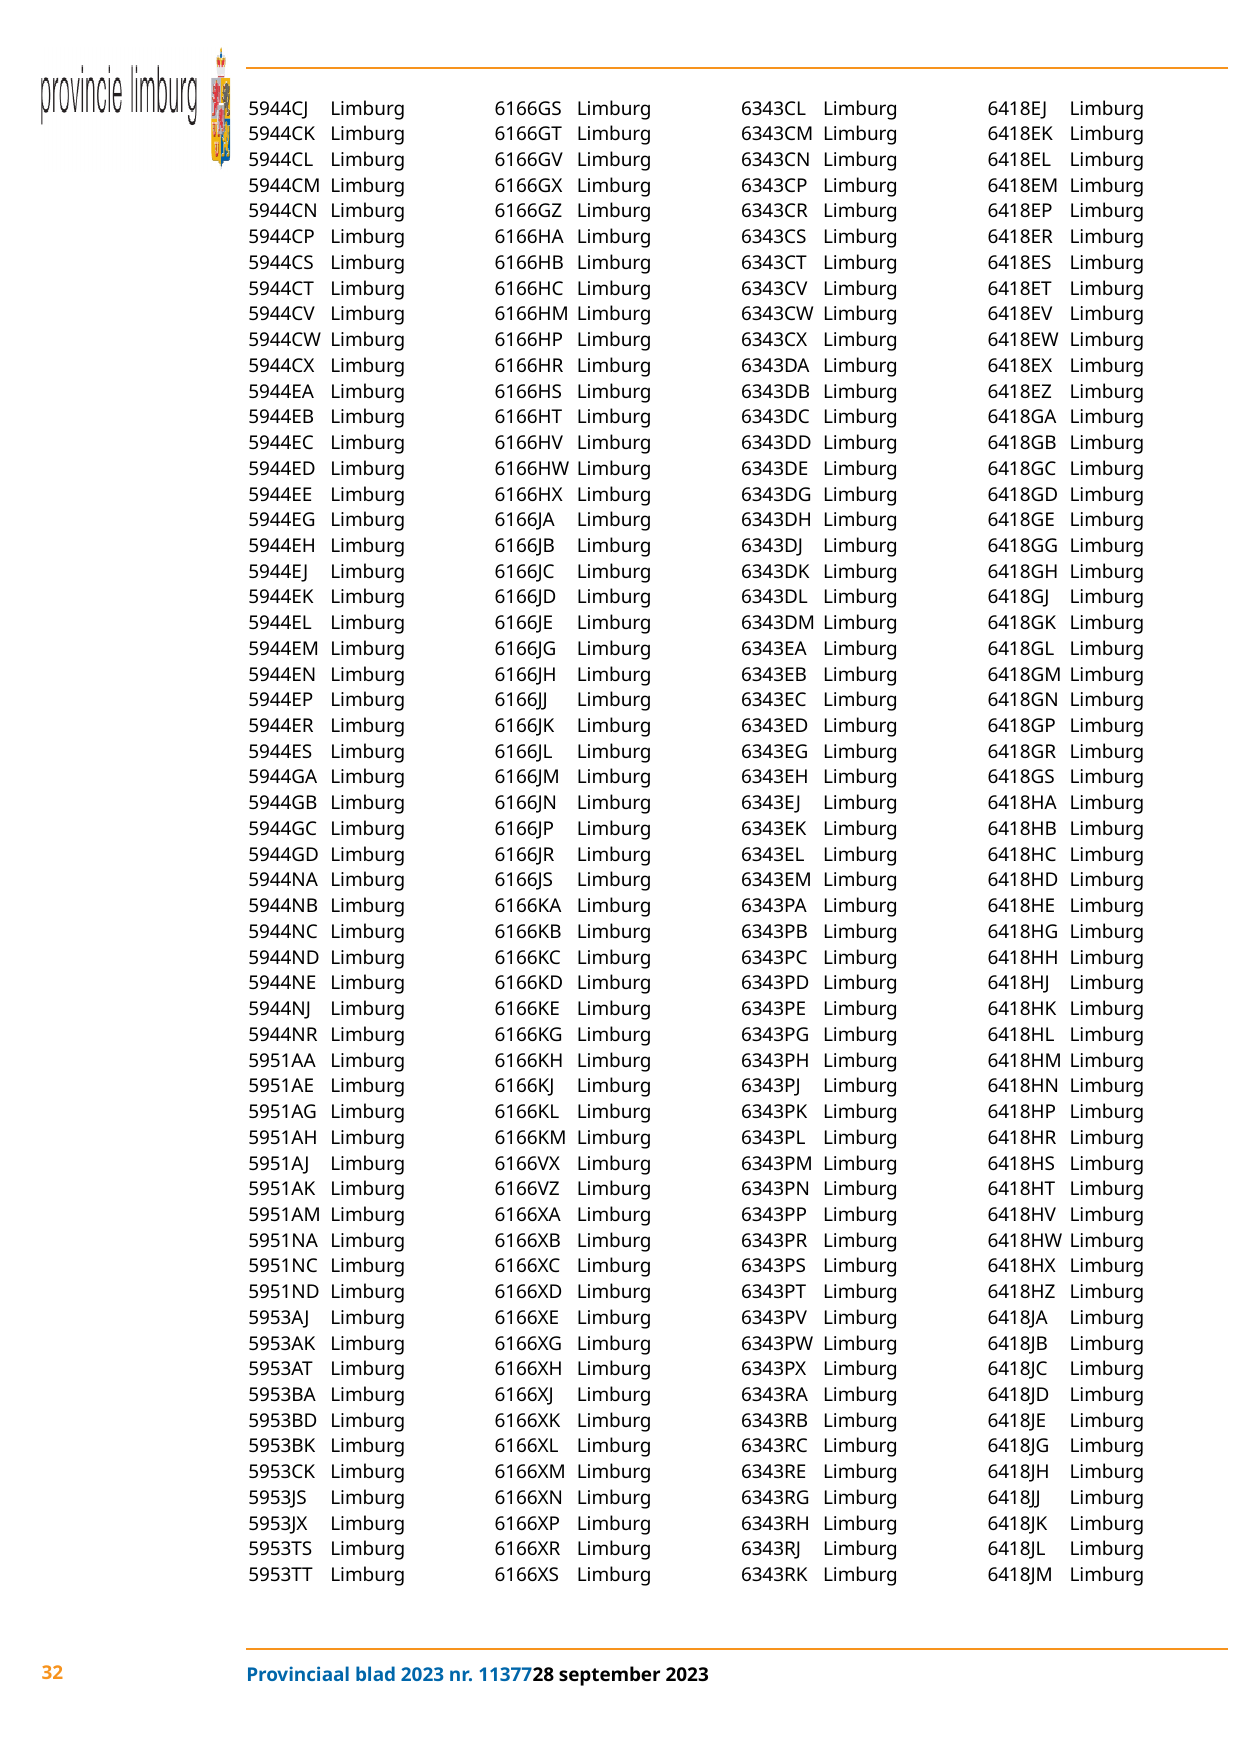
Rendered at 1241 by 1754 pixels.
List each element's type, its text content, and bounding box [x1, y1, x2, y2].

table_cell 6418JA [987, 1304, 1069, 1330]
table_cell [412, 1175, 494, 1201]
table_cell [412, 1536, 494, 1561]
table_cell [905, 1201, 987, 1227]
table_cell [659, 1278, 741, 1304]
table_cell 6343DG [741, 481, 823, 506]
table_cell 6343EH [741, 764, 823, 789]
table_cell Limburg [823, 1124, 905, 1150]
table_cell Limburg [330, 841, 412, 867]
table_cell Limburg [1069, 995, 1152, 1021]
table_cell [905, 146, 987, 172]
table_cell 6418GM [987, 661, 1069, 687]
table_cell 5944EG [248, 506, 330, 532]
table_cell Limburg [577, 1175, 659, 1201]
table_cell Limburg [330, 1201, 412, 1227]
table_cell [659, 275, 741, 301]
table_cell Limburg [577, 455, 659, 481]
table_cell Limburg [1069, 1433, 1152, 1458]
table_cell 6166GX [494, 172, 577, 198]
table_cell Limburg [577, 893, 659, 918]
table_cell Limburg [330, 249, 412, 275]
table_cell [412, 1433, 494, 1458]
table_cell [905, 506, 987, 532]
table_cell [659, 455, 741, 481]
table_cell 5944GB [248, 790, 330, 815]
table_cell [905, 301, 987, 326]
table_cell Limburg [330, 1124, 412, 1150]
table_cell [659, 249, 741, 275]
table_cell 6343PE [741, 995, 823, 1021]
table_cell [659, 1561, 741, 1587]
table_cell Limburg [823, 1073, 905, 1098]
table_cell 6418HR [987, 1124, 1069, 1150]
table_cell 6418HP [987, 1098, 1069, 1124]
table_cell Limburg [823, 712, 905, 738]
table_cell Limburg [823, 146, 905, 172]
table_cell Limburg [577, 738, 659, 764]
table_cell Limburg [1069, 198, 1152, 223]
table_cell 5944EL [248, 609, 330, 635]
table_cell [659, 506, 741, 532]
table_cell 6418JJ [987, 1484, 1069, 1510]
table_cell 5953CK [248, 1459, 330, 1484]
table_cell Limburg [577, 1227, 659, 1253]
table_cell 6166HV [494, 429, 577, 455]
table_cell 5953BD [248, 1407, 330, 1433]
table_cell 6166XR [494, 1536, 577, 1561]
table_cell 6343PS [741, 1253, 823, 1278]
table_cell Limburg [1069, 249, 1152, 275]
table_cell 6166JC [494, 558, 577, 584]
table_cell [412, 95, 494, 121]
table_cell [412, 867, 494, 892]
table_cell 6166KD [494, 970, 577, 995]
table_cell 5944EE [248, 481, 330, 506]
table_cell Limburg [330, 1407, 412, 1433]
table_cell 6166HX [494, 481, 577, 506]
table_cell 6418HN [987, 1073, 1069, 1098]
table_cell [905, 95, 987, 121]
table_cell [659, 326, 741, 352]
table_cell [412, 970, 494, 995]
table_cell Limburg [1069, 1021, 1152, 1047]
table_cell [659, 378, 741, 403]
table_cell Limburg [577, 1536, 659, 1561]
table_cell 6343PT [741, 1278, 823, 1304]
table_cell 6418GS [987, 764, 1069, 789]
table_cell 6166KB [494, 918, 577, 944]
table_cell Limburg [823, 1278, 905, 1304]
table_cell [412, 687, 494, 712]
table_cell 6343PM [741, 1150, 823, 1175]
table_cell 5953BK [248, 1433, 330, 1458]
table_cell [659, 1536, 741, 1561]
table_cell 5944CJ [248, 95, 330, 121]
table_cell 6343CP [741, 172, 823, 198]
table_cell [412, 275, 494, 301]
table_cell [905, 893, 987, 918]
table_cell Limburg [577, 1150, 659, 1175]
table_cell [412, 481, 494, 506]
table_cell [905, 1407, 987, 1433]
table_cell Limburg [330, 790, 412, 815]
table_cell Limburg [330, 609, 412, 635]
table_cell 6166HR [494, 352, 577, 378]
table_cell [659, 687, 741, 712]
table_cell [412, 1124, 494, 1150]
table_cell [659, 1330, 741, 1356]
table_cell Limburg [1069, 121, 1152, 146]
table_cell Limburg [823, 1561, 905, 1587]
table_cell Limburg [1069, 918, 1152, 944]
table_cell [659, 609, 741, 635]
table_cell Limburg [577, 404, 659, 429]
table_cell [659, 1433, 741, 1458]
table_cell [659, 1459, 741, 1484]
table_cell [412, 1484, 494, 1510]
table_cell 6343EC [741, 687, 823, 712]
table_cell 6418JK [987, 1510, 1069, 1536]
table_cell [905, 1510, 987, 1536]
table_cell 6166XC [494, 1253, 577, 1278]
table_cell Limburg [823, 944, 905, 969]
table_cell Limburg [330, 1510, 412, 1536]
table_cell 6166JN [494, 790, 577, 815]
table_cell [905, 944, 987, 969]
table_cell 6343RE [741, 1459, 823, 1484]
table_cell Limburg [1069, 738, 1152, 764]
table_cell [412, 404, 494, 429]
table_cell 5944EP [248, 687, 330, 712]
table_cell 6166XJ [494, 1381, 577, 1407]
table_cell [412, 609, 494, 635]
table_cell Limburg [330, 1304, 412, 1330]
table_cell Limburg [577, 352, 659, 378]
table_cell [905, 687, 987, 712]
table_cell Limburg [1069, 326, 1152, 352]
table_cell Limburg [330, 687, 412, 712]
table_cell [412, 1253, 494, 1278]
table_cell Limburg [577, 1201, 659, 1227]
table_cell 6166XS [494, 1561, 577, 1587]
table_cell Limburg [330, 326, 412, 352]
table_cell Limburg [577, 1073, 659, 1098]
table_cell Limburg [577, 275, 659, 301]
table_cell 6418GN [987, 687, 1069, 712]
table_cell 6166XH [494, 1356, 577, 1381]
table_cell [412, 1150, 494, 1175]
table_cell Limburg [577, 1459, 659, 1484]
table_cell 6418HD [987, 867, 1069, 892]
table_cell Limburg [823, 275, 905, 301]
table_cell [412, 352, 494, 378]
table_cell 6418GP [987, 712, 1069, 738]
table_cell 6343DH [741, 506, 823, 532]
table_cell [905, 1253, 987, 1278]
table_cell Limburg [823, 198, 905, 223]
table_cell Limburg [1069, 1098, 1152, 1124]
table_cell 6166XE [494, 1304, 577, 1330]
table_cell 6166JM [494, 764, 577, 789]
table_cell Limburg [823, 429, 905, 455]
table_cell 6418EV [987, 301, 1069, 326]
table_cell 6343DD [741, 429, 823, 455]
table_cell Limburg [1069, 944, 1152, 969]
table_cell Limburg [577, 970, 659, 995]
table_cell Limburg [1069, 224, 1152, 249]
table_cell Limburg [1069, 429, 1152, 455]
table_cell 6418GG [987, 532, 1069, 558]
table_cell 6343ED [741, 712, 823, 738]
table_cell 6418EK [987, 121, 1069, 146]
table_cell Limburg [823, 1356, 905, 1381]
table_cell 6166KC [494, 944, 577, 969]
table_cell [412, 1330, 494, 1356]
table_cell 6166GT [494, 121, 577, 146]
table_cell Limburg [1069, 1407, 1152, 1433]
table_cell Limburg [330, 378, 412, 403]
table_cell Limburg [330, 1356, 412, 1381]
table_cell Limburg [577, 1561, 659, 1587]
table_cell Limburg [1069, 1201, 1152, 1227]
table_cell 5944EM [248, 635, 330, 661]
table_cell Limburg [330, 738, 412, 764]
table_cell Limburg [330, 918, 412, 944]
table_cell Limburg [1069, 764, 1152, 789]
table_cell 6166HT [494, 404, 577, 429]
table_cell 6166XA [494, 1201, 577, 1227]
table_cell [659, 661, 741, 687]
table_cell 6418JB [987, 1330, 1069, 1356]
table_cell 6343CR [741, 198, 823, 223]
table_cell [412, 1227, 494, 1253]
table_cell 6418JD [987, 1381, 1069, 1407]
table_cell Limburg [577, 429, 659, 455]
table_cell [412, 1356, 494, 1381]
table_cell 6166KG [494, 1021, 577, 1047]
table_cell [412, 661, 494, 687]
table_cell Limburg [823, 1227, 905, 1253]
table_cell 5944NB [248, 893, 330, 918]
table_cell [659, 481, 741, 506]
table_cell 6418GJ [987, 584, 1069, 609]
table_cell [412, 532, 494, 558]
table_cell 6343PW [741, 1330, 823, 1356]
table_cell [659, 1227, 741, 1253]
table_cell 6418HG [987, 918, 1069, 944]
table_cell 5944CW [248, 326, 330, 352]
table_cell Limburg [1069, 506, 1152, 532]
table_cell [412, 506, 494, 532]
table_cell [659, 121, 741, 146]
table_cell 6418EZ [987, 378, 1069, 403]
table_cell 6418JH [987, 1459, 1069, 1484]
table_cell Limburg [823, 893, 905, 918]
table_cell 6166GV [494, 146, 577, 172]
table_cell [905, 249, 987, 275]
table_cell 5944CX [248, 352, 330, 378]
table_cell 6166XB [494, 1227, 577, 1253]
table_cell [412, 1459, 494, 1484]
table_cell 5944EH [248, 532, 330, 558]
table_cell [659, 790, 741, 815]
table_cell Limburg [330, 893, 412, 918]
table_cell Limburg [823, 815, 905, 841]
table_cell Limburg [823, 301, 905, 326]
table_cell [905, 712, 987, 738]
table_cell [659, 172, 741, 198]
table_cell 6418HS [987, 1150, 1069, 1175]
table_cell 6343DK [741, 558, 823, 584]
table_cell [905, 738, 987, 764]
table_cell Limburg [1069, 1356, 1152, 1381]
table_cell 6166JP [494, 815, 577, 841]
table_cell [905, 764, 987, 789]
table_cell 6166HW [494, 455, 577, 481]
table_cell [659, 712, 741, 738]
table_cell [412, 1561, 494, 1587]
table_cell Limburg [823, 404, 905, 429]
table_cell 5951AA [248, 1047, 330, 1072]
table_cell Limburg [823, 481, 905, 506]
table_cell 6418EX [987, 352, 1069, 378]
table_cell [412, 172, 494, 198]
table_cell 6166KE [494, 995, 577, 1021]
table_cell [659, 918, 741, 944]
table_cell Limburg [330, 275, 412, 301]
table_cell [659, 1150, 741, 1175]
table_cell 5953AT [248, 1356, 330, 1381]
table_cell [905, 609, 987, 635]
table_cell [905, 1124, 987, 1150]
table_cell 5951AJ [248, 1150, 330, 1175]
table_cell [905, 481, 987, 506]
table_cell [905, 404, 987, 429]
table_cell Limburg [823, 455, 905, 481]
table_cell Limburg [577, 764, 659, 789]
table_cell 6418EJ [987, 95, 1069, 121]
table_cell 6343CM [741, 121, 823, 146]
table_cell 6343DB [741, 378, 823, 403]
table_cell [659, 352, 741, 378]
table_cell 6418GE [987, 506, 1069, 532]
table_cell 6418JE [987, 1407, 1069, 1433]
table_cell Limburg [577, 1433, 659, 1458]
table_cell 6166JG [494, 635, 577, 661]
table_cell [905, 352, 987, 378]
table_cell 6166JK [494, 712, 577, 738]
table_cell 5944EC [248, 429, 330, 455]
table_cell 6418HB [987, 815, 1069, 841]
table_cell 5944NE [248, 970, 330, 995]
table_cell Limburg [823, 738, 905, 764]
table_cell Limburg [823, 635, 905, 661]
table_cell [412, 121, 494, 146]
table_cell 6418HC [987, 841, 1069, 867]
table_cell Limburg [577, 1253, 659, 1278]
table_cell 5944NC [248, 918, 330, 944]
table_cell [905, 224, 987, 249]
table_cell Limburg [823, 970, 905, 995]
table_cell Limburg [330, 481, 412, 506]
table_cell [412, 1304, 494, 1330]
table_cell [905, 1073, 987, 1098]
table_cell [659, 1304, 741, 1330]
table_cell Limburg [330, 712, 412, 738]
table_cell 6418JG [987, 1433, 1069, 1458]
table_cell 6418HM [987, 1047, 1069, 1072]
table_cell 5944CP [248, 224, 330, 249]
table_cell Limburg [577, 121, 659, 146]
table_cell 6343PJ [741, 1073, 823, 1098]
table_cell [412, 301, 494, 326]
table_cell Limburg [577, 558, 659, 584]
table_cell Limburg [577, 146, 659, 172]
table_cell Limburg [1069, 1484, 1152, 1510]
table_cell 5944EB [248, 404, 330, 429]
table_cell 5951NC [248, 1253, 330, 1278]
table_cell Limburg [330, 1536, 412, 1561]
table_cell 6343EJ [741, 790, 823, 815]
table_cell [412, 1278, 494, 1304]
table_cell Limburg [577, 506, 659, 532]
table_cell 6418JL [987, 1536, 1069, 1561]
table_cell [659, 404, 741, 429]
table_cell 6343CT [741, 249, 823, 275]
table_cell Limburg [330, 1150, 412, 1175]
table_cell 6343CL [741, 95, 823, 121]
table_cell 6343RH [741, 1510, 823, 1536]
table_cell [905, 1175, 987, 1201]
table_cell Limburg [823, 1330, 905, 1356]
table_cell [659, 635, 741, 661]
table_cell 6166JJ [494, 687, 577, 712]
table_cell 6166JB [494, 532, 577, 558]
table_cell [412, 146, 494, 172]
table_cell 6343CW [741, 301, 823, 326]
table_cell [905, 275, 987, 301]
table_cell Limburg [823, 326, 905, 352]
table_cell 6166XG [494, 1330, 577, 1356]
table_cell 6418HJ [987, 970, 1069, 995]
table_cell Limburg [577, 198, 659, 223]
table_cell Limburg [577, 326, 659, 352]
table_cell 6343RK [741, 1561, 823, 1587]
table_cell Limburg [823, 1047, 905, 1072]
table_cell [659, 1124, 741, 1150]
table_cell Limburg [823, 1253, 905, 1278]
table_cell 6343PD [741, 970, 823, 995]
table_cell [659, 224, 741, 249]
table_cell Limburg [577, 1484, 659, 1510]
table_cell [659, 1021, 741, 1047]
table_cell 5953AK [248, 1330, 330, 1356]
table_cell 5951AG [248, 1098, 330, 1124]
table_cell [905, 867, 987, 892]
table_cell Limburg [577, 635, 659, 661]
table_cell [659, 944, 741, 969]
table_cell Limburg [577, 867, 659, 892]
table_cell [412, 738, 494, 764]
table_cell Limburg [823, 121, 905, 146]
table_cell 6343DA [741, 352, 823, 378]
table_cell Limburg [1069, 352, 1152, 378]
table_cell Limburg [823, 1381, 905, 1407]
table_cell Limburg [330, 584, 412, 609]
table_cell [659, 1073, 741, 1098]
table_cell Limburg [823, 378, 905, 403]
table_cell 6343PA [741, 893, 823, 918]
table_cell [659, 1175, 741, 1201]
table_cell Limburg [577, 841, 659, 867]
table_cell Limburg [330, 1484, 412, 1510]
table_cell Limburg [577, 1021, 659, 1047]
table_cell Limburg [1069, 1536, 1152, 1561]
table_cell 6166GS [494, 95, 577, 121]
table_cell Limburg [1069, 1047, 1152, 1072]
table_cell Limburg [577, 95, 659, 121]
table_cell [905, 429, 987, 455]
table_cell Limburg [330, 635, 412, 661]
table_cell 6166JL [494, 738, 577, 764]
table_cell 6418GH [987, 558, 1069, 584]
table_cell [659, 1201, 741, 1227]
table_cell [905, 815, 987, 841]
table_cell Limburg [1069, 1561, 1152, 1587]
table_cell [412, 995, 494, 1021]
table_cell 6418GR [987, 738, 1069, 764]
table_cell Limburg [577, 584, 659, 609]
table_cell [659, 867, 741, 892]
table_cell [412, 841, 494, 867]
table_cell [905, 584, 987, 609]
table_cell [905, 1536, 987, 1561]
table_cell Limburg [577, 1510, 659, 1536]
table_cell [905, 918, 987, 944]
table_cell Limburg [823, 1304, 905, 1330]
table_cell 6343CV [741, 275, 823, 301]
table_cell [905, 1484, 987, 1510]
table_cell Limburg [823, 1536, 905, 1561]
table_cell 6166GZ [494, 198, 577, 223]
table_cell [412, 815, 494, 841]
table_cell 5953JX [248, 1510, 330, 1536]
table_cell 6418HT [987, 1175, 1069, 1201]
table_cell Limburg [330, 1381, 412, 1407]
table_cell Limburg [823, 764, 905, 789]
table_cell 6343PB [741, 918, 823, 944]
table_cell 6166XN [494, 1484, 577, 1510]
table_cell 6418EM [987, 172, 1069, 198]
table_cell [905, 198, 987, 223]
table_cell Limburg [1069, 1381, 1152, 1407]
table_cell 6343DJ [741, 532, 823, 558]
table_cell [412, 326, 494, 352]
table_cell 6166XD [494, 1278, 577, 1304]
table_cell Limburg [1069, 1253, 1152, 1278]
table_cell Limburg [577, 1124, 659, 1150]
table_cell [659, 1381, 741, 1407]
table_cell Limburg [330, 1330, 412, 1356]
table_cell Limburg [1069, 1124, 1152, 1150]
table_cell [412, 635, 494, 661]
table_cell Limburg [1069, 1510, 1152, 1536]
table_cell Limburg [1069, 790, 1152, 815]
table_cell Limburg [577, 1278, 659, 1304]
table_cell Limburg [577, 1330, 659, 1356]
table_cell [905, 790, 987, 815]
table_cell [659, 1407, 741, 1433]
table_cell Limburg [577, 661, 659, 687]
table_cell 5944CT [248, 275, 330, 301]
table_cell Limburg [1069, 1175, 1152, 1201]
table_cell 6418HX [987, 1253, 1069, 1278]
table_cell Limburg [330, 1433, 412, 1458]
table_cell Limburg [1069, 378, 1152, 403]
table_cell 5944CK [248, 121, 330, 146]
table_cell Limburg [823, 249, 905, 275]
table_cell Limburg [1069, 558, 1152, 584]
table_cell Limburg [330, 404, 412, 429]
table_cell Limburg [823, 918, 905, 944]
table_cell Limburg [330, 1047, 412, 1072]
table_cell Limburg [823, 558, 905, 584]
table_cell 6166JE [494, 609, 577, 635]
table_cell Limburg [330, 301, 412, 326]
table_cell Limburg [330, 995, 412, 1021]
table_cell 5944ED [248, 455, 330, 481]
table_cell [905, 1381, 987, 1407]
table_cell [659, 1098, 741, 1124]
table_cell [412, 429, 494, 455]
table_cell [659, 584, 741, 609]
table_cell 6343RJ [741, 1536, 823, 1561]
table_cell Limburg [577, 687, 659, 712]
table_cell 6418GK [987, 609, 1069, 635]
table_cell Limburg [823, 532, 905, 558]
table_cell Limburg [330, 121, 412, 146]
table_cell 6418HW [987, 1227, 1069, 1253]
table_cell 5944CM [248, 172, 330, 198]
table_cell [659, 995, 741, 1021]
table_cell [659, 970, 741, 995]
table_cell [659, 738, 741, 764]
table_cell Limburg [823, 1484, 905, 1510]
table_cell Limburg [330, 198, 412, 223]
table_cell Limburg [577, 918, 659, 944]
table_cell 6343EL [741, 841, 823, 867]
table_cell 5951ND [248, 1278, 330, 1304]
table_cell Limburg [1069, 1330, 1152, 1356]
table_cell Limburg [1069, 275, 1152, 301]
table_cell [905, 121, 987, 146]
table_cell Limburg [577, 815, 659, 841]
table_cell Limburg [577, 1047, 659, 1072]
table_cell [659, 301, 741, 326]
table_cell 6166KH [494, 1047, 577, 1072]
table_cell Limburg [823, 352, 905, 378]
table_cell [905, 841, 987, 867]
table_cell Limburg [823, 867, 905, 892]
table_cell 5944CL [248, 146, 330, 172]
table_cell Limburg [823, 1201, 905, 1227]
table_cell 6343EK [741, 815, 823, 841]
table_cell [412, 1098, 494, 1124]
table_cell 6418EW [987, 326, 1069, 352]
table_cell Limburg [577, 249, 659, 275]
table_cell 5944EJ [248, 558, 330, 584]
table_cell [905, 1047, 987, 1072]
table_cell [412, 1201, 494, 1227]
table_cell Limburg [330, 455, 412, 481]
table_cell Limburg [1069, 481, 1152, 506]
table_cell [905, 1459, 987, 1484]
table_cell 6418ET [987, 275, 1069, 301]
table_cell Limburg [577, 1356, 659, 1381]
table_cell 6343EG [741, 738, 823, 764]
table_cell Limburg [823, 1459, 905, 1484]
table_cell [412, 224, 494, 249]
table_cell 6343RB [741, 1407, 823, 1433]
table_cell [905, 1561, 987, 1587]
table_cell [412, 198, 494, 223]
table_cell Limburg [330, 172, 412, 198]
table_cell 5944GA [248, 764, 330, 789]
table_cell [659, 815, 741, 841]
table_cell 6343PN [741, 1175, 823, 1201]
table_cell 6166XP [494, 1510, 577, 1536]
table_cell Limburg [1069, 1304, 1152, 1330]
table_cell Limburg [1069, 815, 1152, 841]
table_cell Limburg [1069, 893, 1152, 918]
table_cell [412, 1407, 494, 1433]
table_cell 6343DL [741, 584, 823, 609]
table_cell Limburg [823, 1021, 905, 1047]
table_cell Limburg [823, 1433, 905, 1458]
table_cell Limburg [823, 584, 905, 609]
table_cell Limburg [330, 1098, 412, 1124]
table_cell 6343CX [741, 326, 823, 352]
table_cell 6166HP [494, 326, 577, 352]
table_cell [412, 1073, 494, 1098]
table_cell Limburg [1069, 712, 1152, 738]
table_cell 6343RA [741, 1381, 823, 1407]
table_cell 5951AK [248, 1175, 330, 1201]
table_cell 6418JM [987, 1561, 1069, 1587]
table_cell 5944EK [248, 584, 330, 609]
table_cell [412, 558, 494, 584]
table_cell [905, 661, 987, 687]
table_cell 5944NJ [248, 995, 330, 1021]
table_cell 6343PH [741, 1047, 823, 1072]
table_cell 6166VZ [494, 1175, 577, 1201]
table_cell [412, 1510, 494, 1536]
table_cell 6166HA [494, 224, 577, 249]
table_cell [659, 841, 741, 867]
table_cell 5951AH [248, 1124, 330, 1150]
table_cell 6343PR [741, 1227, 823, 1253]
table_cell 5953TT [248, 1561, 330, 1587]
table_cell [412, 712, 494, 738]
table_cell Limburg [1069, 687, 1152, 712]
table_cell [659, 95, 741, 121]
table_cell Limburg [823, 841, 905, 867]
table_cell Limburg [823, 609, 905, 635]
table_cell [905, 1304, 987, 1330]
table_cell 6166XM [494, 1459, 577, 1484]
table_cell 6166HM [494, 301, 577, 326]
table_cell [412, 1021, 494, 1047]
table_cell Limburg [330, 867, 412, 892]
table_cell 6166JR [494, 841, 577, 867]
table_cell [905, 635, 987, 661]
table_cell Limburg [330, 1073, 412, 1098]
table_cell 6166JA [494, 506, 577, 532]
picture [41, 47, 231, 172]
table_cell Limburg [823, 506, 905, 532]
table_cell Limburg [330, 1175, 412, 1201]
table_cell 6418GC [987, 455, 1069, 481]
table_cell [659, 1047, 741, 1072]
table_cell 6418HE [987, 893, 1069, 918]
table_cell Limburg [330, 146, 412, 172]
table_cell 6166JH [494, 661, 577, 687]
table_cell [659, 146, 741, 172]
table_cell Limburg [577, 944, 659, 969]
table_cell Limburg [1069, 404, 1152, 429]
table_cell 6418HA [987, 790, 1069, 815]
table_cell [905, 970, 987, 995]
table_cell [905, 172, 987, 198]
table_cell 6343CN [741, 146, 823, 172]
table_cell Limburg [330, 970, 412, 995]
table_cell Limburg [1069, 867, 1152, 892]
table_cell 5953AJ [248, 1304, 330, 1330]
table_cell 6343DE [741, 455, 823, 481]
table_cell Limburg [330, 815, 412, 841]
table_cell Limburg [577, 172, 659, 198]
table_cell 6418HK [987, 995, 1069, 1021]
table_cell Limburg [823, 661, 905, 687]
table_cell 6343EA [741, 635, 823, 661]
table_cell [905, 1433, 987, 1458]
table_cell Limburg [577, 378, 659, 403]
table_cell 6166HB [494, 249, 577, 275]
table_cell Limburg [330, 1227, 412, 1253]
table_cell [412, 1047, 494, 1072]
table_cell 6166KL [494, 1098, 577, 1124]
table_cell Limburg [823, 790, 905, 815]
table_cell Limburg [577, 1098, 659, 1124]
table_cell 6343EM [741, 867, 823, 892]
table_cell 6343PP [741, 1201, 823, 1227]
table_cell Limburg [1069, 841, 1152, 867]
table_cell Limburg [577, 995, 659, 1021]
table_cell Limburg [330, 944, 412, 969]
table_cell 5944CS [248, 249, 330, 275]
table_cell Limburg [330, 1253, 412, 1278]
table_cell [412, 455, 494, 481]
table_cell [412, 378, 494, 403]
table_cell 6418ER [987, 224, 1069, 249]
table_cell Limburg [823, 1175, 905, 1201]
table_cell 6343PC [741, 944, 823, 969]
table_cell 5951AE [248, 1073, 330, 1098]
table_cell Limburg [577, 301, 659, 326]
table_cell 6166JS [494, 867, 577, 892]
table_cell [412, 249, 494, 275]
table_cell 6166KJ [494, 1073, 577, 1098]
table_cell Limburg [330, 224, 412, 249]
table_cell 5953BA [248, 1381, 330, 1407]
table_cell 6343CS [741, 224, 823, 249]
table_cell [412, 1381, 494, 1407]
table_cell 5953TS [248, 1536, 330, 1561]
table_cell 6166HS [494, 378, 577, 403]
table_cell [905, 1098, 987, 1124]
table_cell [905, 1278, 987, 1304]
table_cell Limburg [577, 1407, 659, 1433]
table_cell 6343PK [741, 1098, 823, 1124]
table_cell Limburg [577, 1304, 659, 1330]
table_cell Limburg [577, 790, 659, 815]
table_cell 5944CV [248, 301, 330, 326]
table_cell [659, 1356, 741, 1381]
table_cell 5944GC [248, 815, 330, 841]
table_cell Limburg [1069, 584, 1152, 609]
table_cell Limburg [1069, 146, 1152, 172]
table_cell Limburg [1069, 301, 1152, 326]
table_cell 6343PG [741, 1021, 823, 1047]
table_cell [905, 378, 987, 403]
table_cell [905, 326, 987, 352]
table_cell Limburg [330, 1278, 412, 1304]
table_cell 5951AM [248, 1201, 330, 1227]
table_cell Limburg [330, 1021, 412, 1047]
table_cell 6343DM [741, 609, 823, 635]
table_cell 5944EA [248, 378, 330, 403]
table_cell 5953JS [248, 1484, 330, 1510]
table_cell Limburg [1069, 532, 1152, 558]
table_cell Limburg [1069, 455, 1152, 481]
table_cell 5944EN [248, 661, 330, 687]
table_cell Limburg [330, 429, 412, 455]
table_cell 6166XK [494, 1407, 577, 1433]
table_cell 6166JD [494, 584, 577, 609]
table_cell 6343RC [741, 1433, 823, 1458]
table_cell 6418JC [987, 1356, 1069, 1381]
table_cell [659, 429, 741, 455]
table_cell [659, 764, 741, 789]
table_cell Limburg [823, 995, 905, 1021]
table_cell 6418GL [987, 635, 1069, 661]
table_cell Limburg [577, 712, 659, 738]
table_cell [659, 1510, 741, 1536]
table_cell 6343PV [741, 1304, 823, 1330]
table_cell Limburg [1069, 1278, 1152, 1304]
table_cell [905, 532, 987, 558]
table_cell Limburg [1069, 95, 1152, 121]
table_cell Limburg [330, 352, 412, 378]
table_cell [905, 558, 987, 584]
table_cell 6166VX [494, 1150, 577, 1175]
table_cell [659, 532, 741, 558]
table_cell 6418EL [987, 146, 1069, 172]
table_cell Limburg [330, 506, 412, 532]
table_cell 6418GD [987, 481, 1069, 506]
table_cell 5944ER [248, 712, 330, 738]
table_cell [659, 1484, 741, 1510]
table_cell Limburg [330, 95, 412, 121]
table_cell 6418HH [987, 944, 1069, 969]
table_cell Limburg [330, 1561, 412, 1587]
table_cell [412, 944, 494, 969]
table_cell 6343PL [741, 1124, 823, 1150]
table_cell 5944GD [248, 841, 330, 867]
table_cell Limburg [577, 1381, 659, 1407]
table_cell Limburg [330, 1459, 412, 1484]
table_cell 6166KA [494, 893, 577, 918]
table_cell 5944ES [248, 738, 330, 764]
table_cell 6418ES [987, 249, 1069, 275]
table_cell Limburg [1069, 1227, 1152, 1253]
table_cell [905, 1227, 987, 1253]
table_cell 5944ND [248, 944, 330, 969]
table_cell Limburg [1069, 1459, 1152, 1484]
table_cell Limburg [577, 609, 659, 635]
table_cell 6343PX [741, 1356, 823, 1381]
table_cell [905, 1330, 987, 1356]
table_cell Limburg [823, 95, 905, 121]
table_cell Limburg [330, 661, 412, 687]
table_cell 6418HL [987, 1021, 1069, 1047]
table_cell [412, 790, 494, 815]
table_cell Limburg [823, 172, 905, 198]
table_cell [905, 455, 987, 481]
table_cell Limburg [823, 687, 905, 712]
table_cell 6418GA [987, 404, 1069, 429]
table_cell 6343DC [741, 404, 823, 429]
table_cell Limburg [577, 224, 659, 249]
table_cell [905, 1021, 987, 1047]
table_cell [905, 995, 987, 1021]
table_cell Limburg [823, 1150, 905, 1175]
table_cell Limburg [823, 224, 905, 249]
table_cell 6418GB [987, 429, 1069, 455]
table_cell 6343EB [741, 661, 823, 687]
table_cell Limburg [577, 481, 659, 506]
table_cell Limburg [823, 1098, 905, 1124]
table_cell [905, 1356, 987, 1381]
table_cell Limburg [1069, 609, 1152, 635]
table_cell Limburg [1069, 970, 1152, 995]
table_cell 5944NR [248, 1021, 330, 1047]
table_cell [659, 198, 741, 223]
table_cell 6166HC [494, 275, 577, 301]
table_cell 6166XL [494, 1433, 577, 1458]
table_cell [659, 558, 741, 584]
table_cell Limburg [1069, 1073, 1152, 1098]
table_cell 5944CN [248, 198, 330, 223]
table_cell Limburg [1069, 1150, 1152, 1175]
table_cell [905, 1150, 987, 1175]
table_cell Limburg [330, 558, 412, 584]
table_cell Limburg [1069, 635, 1152, 661]
table_cell 6418HZ [987, 1278, 1069, 1304]
table_cell [659, 1253, 741, 1278]
table_cell Limburg [823, 1407, 905, 1433]
table_cell 6343RG [741, 1484, 823, 1510]
table_cell Limburg [1069, 172, 1152, 198]
table_cell Limburg [577, 532, 659, 558]
table_cell Limburg [330, 532, 412, 558]
table_cell [412, 893, 494, 918]
table_cell Limburg [1069, 661, 1152, 687]
table_cell 5951NA [248, 1227, 330, 1253]
table_cell 5944NA [248, 867, 330, 892]
table_cell 6418HV [987, 1201, 1069, 1227]
table_cell Limburg [330, 764, 412, 789]
table_cell [412, 918, 494, 944]
table_cell [659, 893, 741, 918]
table_cell [412, 584, 494, 609]
table_cell Limburg [823, 1510, 905, 1536]
table_cell 6418EP [987, 198, 1069, 223]
table_cell [412, 764, 494, 789]
table_cell 6166KM [494, 1124, 577, 1150]
